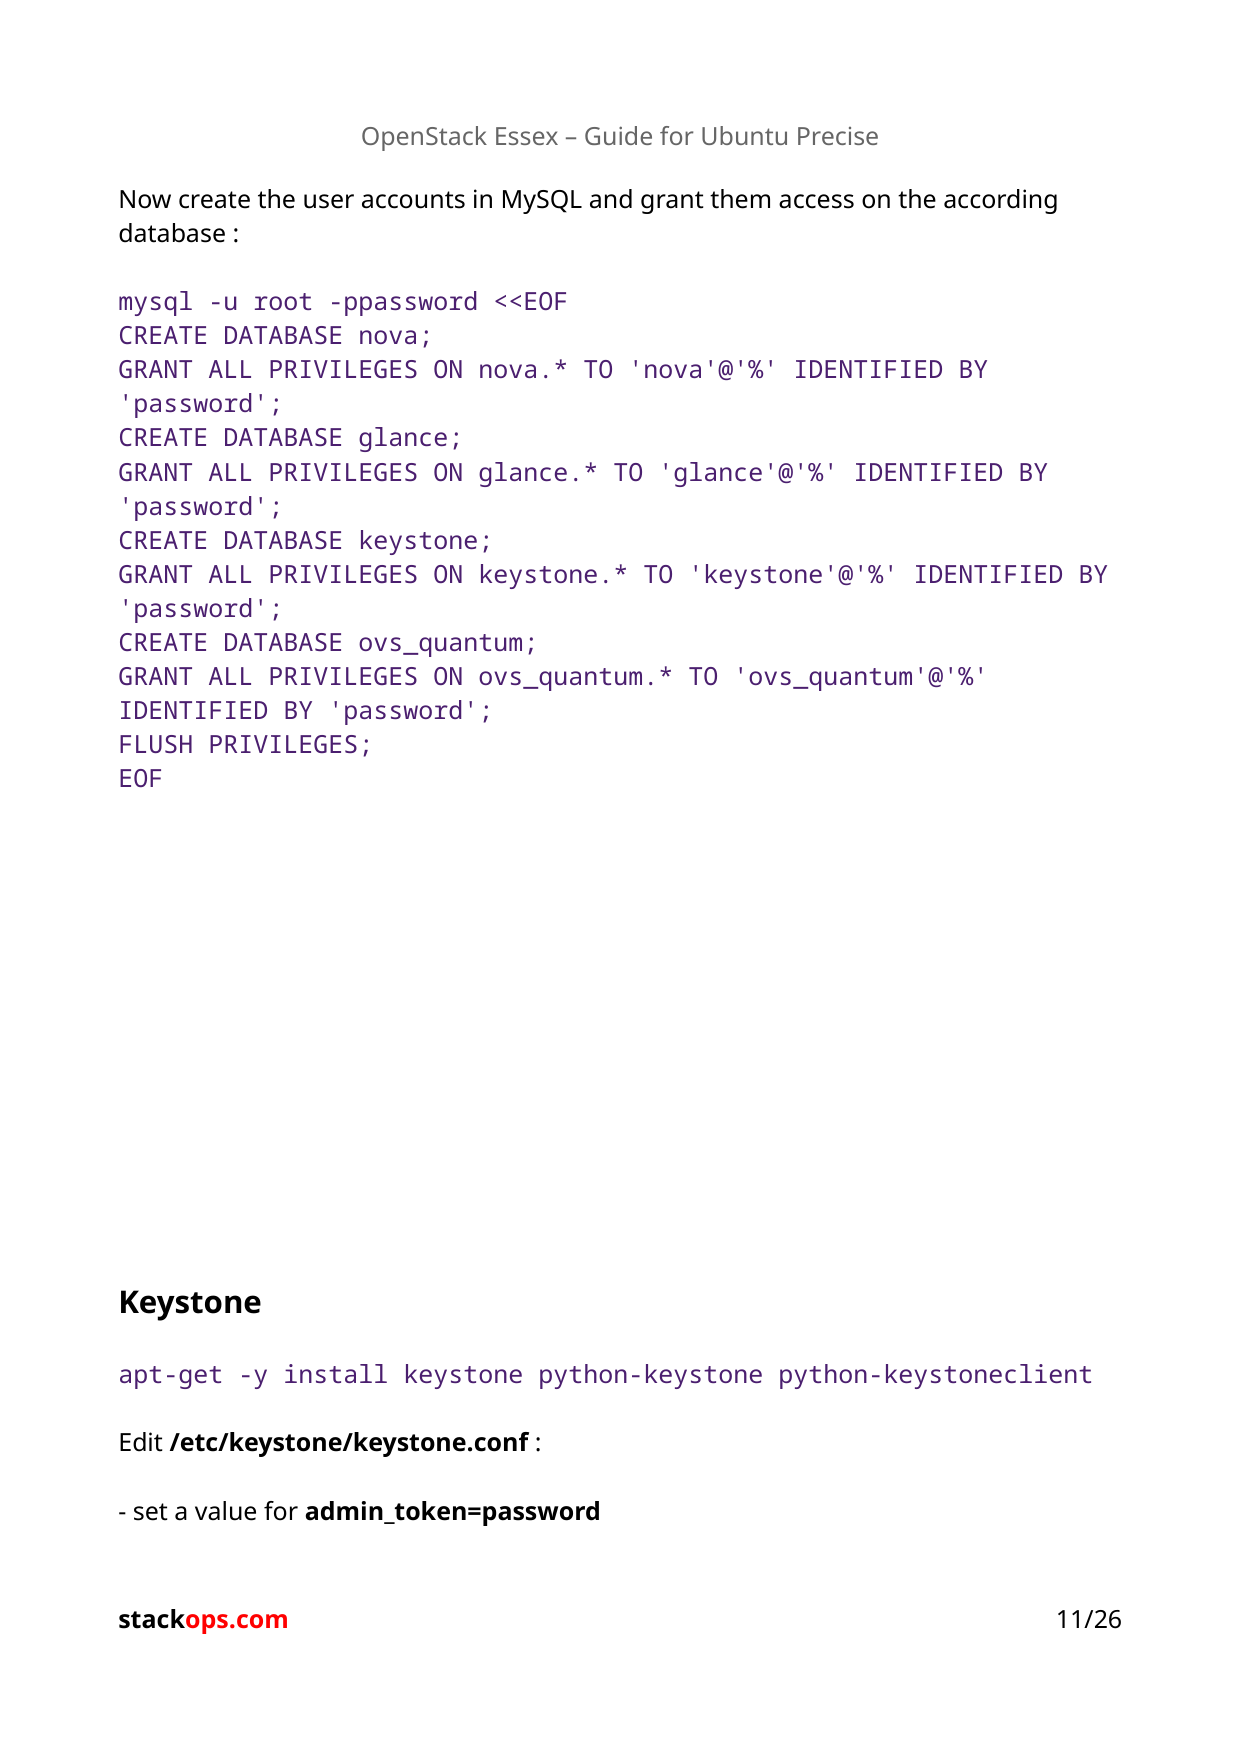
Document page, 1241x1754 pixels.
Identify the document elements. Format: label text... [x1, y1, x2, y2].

text Edit /etc/keystone/keystone.conf : [118, 1425, 1122, 1459]
text GRANT ALL PRIVILEGES ON keystone.* TO 'keystone'@'%' IDENTIFIED BY 'password'; [118, 556, 1122, 624]
text CREATE DATABASE keystone; [118, 522, 1122, 556]
text CREATE DATABASE ovs_quantum; [118, 624, 1122, 658]
text GRANT ALL PRIVILEGES ON nova.* TO 'nova'@'%' IDENTIFIED BY 'password'; [118, 352, 1122, 420]
text mysql -u root -ppassword <<EOF [118, 284, 1122, 318]
text GRANT ALL PRIVILEGES ON glance.* TO 'glance'@'%' IDENTIFIED BY 'password'; [118, 454, 1122, 522]
text GRANT ALL PRIVILEGES ON ovs_quantum.* TO 'ovs_quantum'@'%' IDENTIFIED BY 'password'; [118, 658, 1122, 727]
text Now create the user accounts in MySQL and grant them access on the according database : [118, 182, 1122, 250]
text CREATE DATABASE glance; [118, 420, 1122, 454]
text - set a value for admin_token=password [118, 1493, 1122, 1527]
text EOF [118, 761, 1122, 795]
text FLUSH PRIVILEGES; [118, 727, 1122, 761]
text apt-get -y install keystone python-keystone python-keystoneclient [118, 1357, 1122, 1391]
text Keystone [118, 1280, 1122, 1323]
text CREATE DATABASE nova; [118, 318, 1122, 352]
